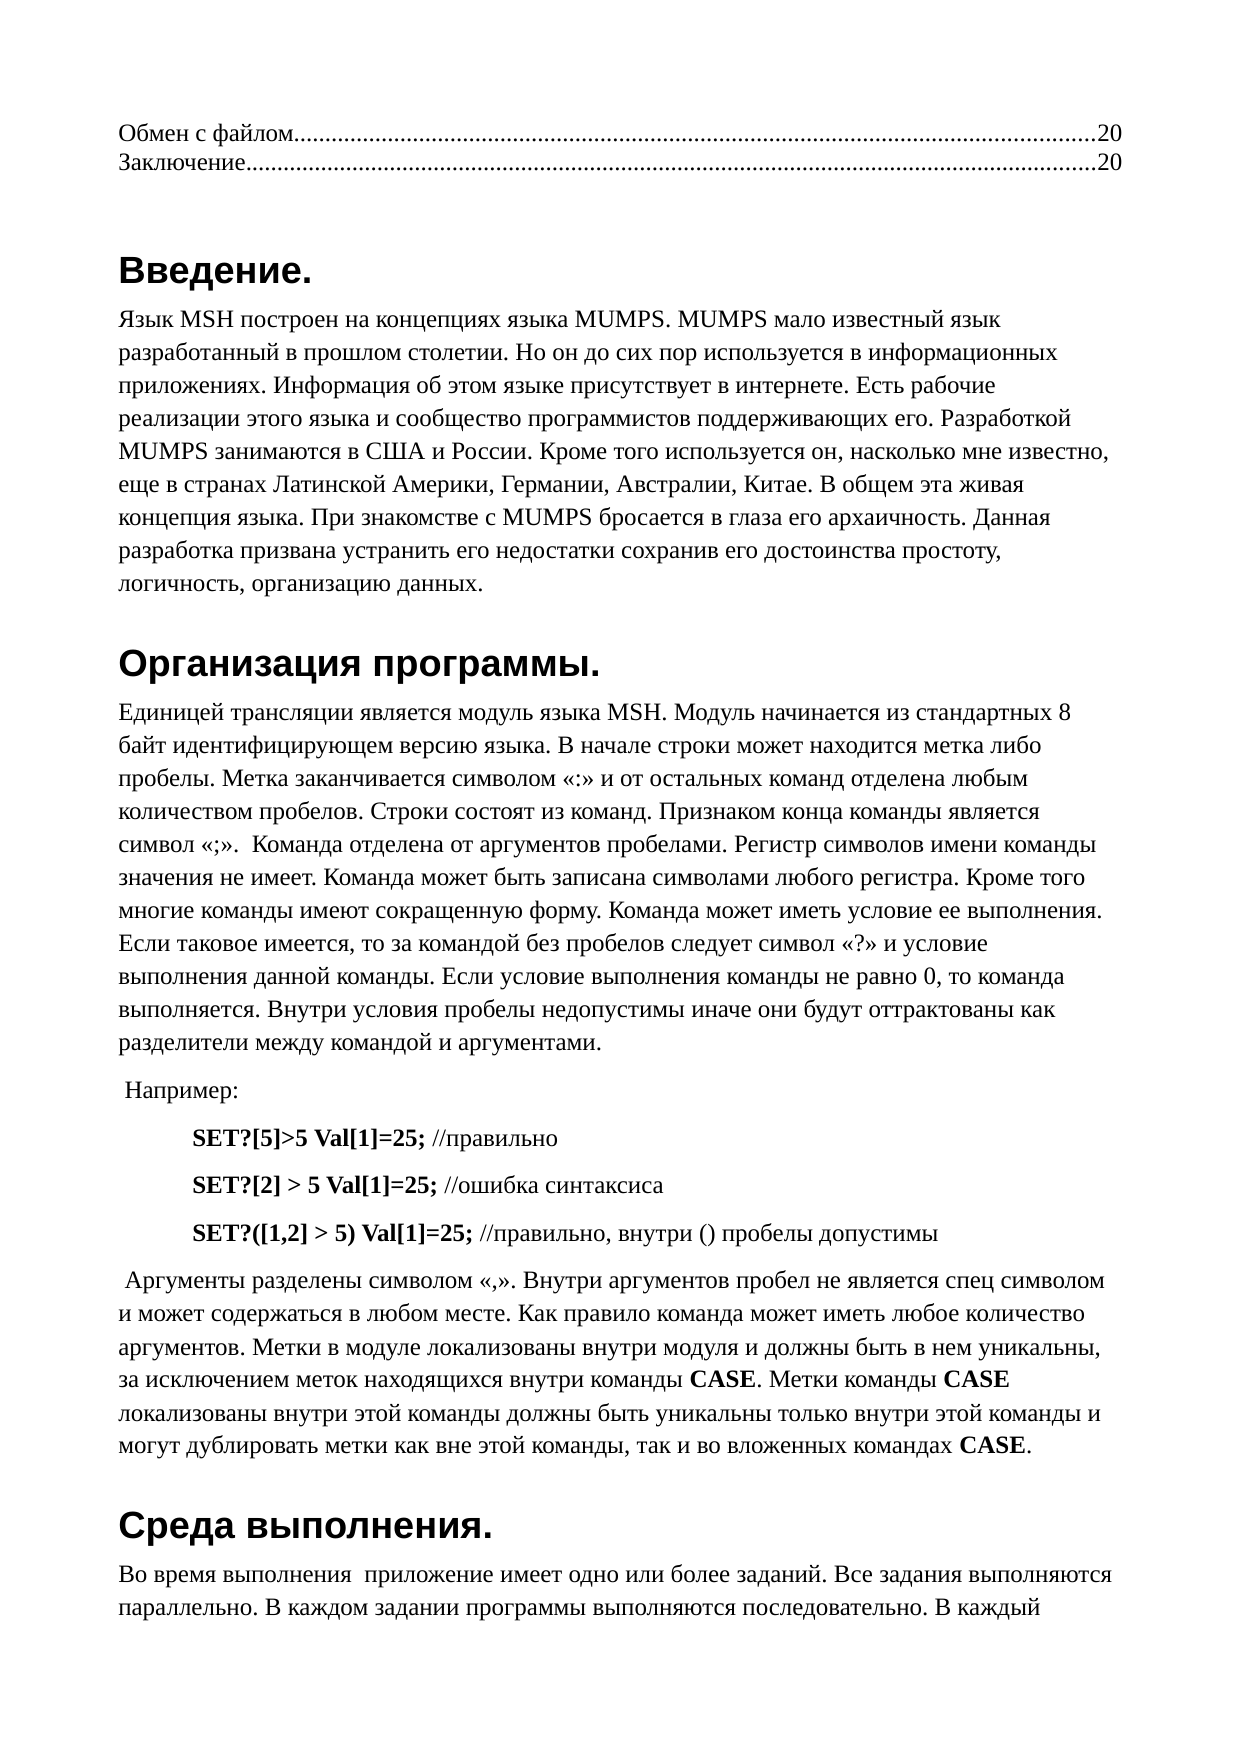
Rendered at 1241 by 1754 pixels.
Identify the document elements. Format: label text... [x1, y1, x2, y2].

text Язык MSH построен на концепциях языка MUMPS. MUMPS мало известный язык разработанный в прошлом столетии. Но он до сих пор используется в информационных приложениях. Информация об этом языке присутствует в интернете. Есть рабочие реализации этого языка и сообщество программистов поддерживающих его. Разработкой MUMPS занимаются в США и России. Кроме того используется он, насколько мне известно, еще в странах Латинской Америки, Германии, Австралии, Китае. В общем эта живая концепция языка. При знакомстве с MUMPS бросается в глаза его архаичность. Данная разработка призвана устранить его недостатки сохранив его достоинства простоту, логичность, организацию данных. [118, 304, 1122, 597]
subtitle Среда выполнения. [118, 1503, 1122, 1547]
text Например: [118, 1075, 1122, 1104]
subtitle Организация программы. [118, 641, 1122, 685]
text Аргументы разделены символом «,». Внутри аргументов пробел не является спец символом и может содержаться в любом месте. Как правило команда может иметь любое количество аргументов. Метки в модуле локализованы внутри модуля и должны быть в нем уникальны, за исключением меток находящихся внутри команды CASE. Метки команды CASE локализованы внутри этой команды должны быть уникальны только внутри этой команды и могут дублировать метки как вне этой команды, так и во вложенных командах CASE. [118, 1266, 1122, 1459]
subtitle Введение. [118, 248, 1122, 292]
text Обмен с файлом. 20 [118, 118, 1122, 147]
text SET?[2] > 5 Val[1]=25; //ошибка синтаксиса [118, 1170, 1122, 1199]
text Во время выполнения приложение имеет одно или более заданий. Все задания выполняются параллельно. В каждом задании программы выполняются последовательно. В каждый [118, 1559, 1122, 1621]
text SET?[5]>5 Val[1]=25; //правильно [118, 1123, 1122, 1151]
text Единицей трансляции является модуль языка MSH. Модуль начинается из стандартных 8 байт идентифицирующем версию языка. В начале строки может находится метка либо пробелы. Метка заканчивается символом «:» и от остальных команд отделена любым количеством пробелов. Строки состоят из команд. Признаком конца команды является символ «;». Команда отделена от аргументов пробелами. Регистр символов имени команды значения не имеет. Команда может быть записана символами любого регистра. Кроме того многие команды имеют сокращенную форму. Команда может иметь условие ее выполнения. Если таковое имеется, то за командой без пробелов следует символ «?» и условие выполнения данной команды. Если условие выполнения команды не равно 0, то команда выполняется. Внутри условия пробелы недопустимы иначе они будут оттрактованы как разделители между командой и аргументами. [118, 697, 1122, 1056]
text SET?([1,2] > 5) Val[1]=25; //правильно, внутри () пробелы допустимы [118, 1218, 1122, 1247]
text Заключение. 20 [118, 147, 1122, 176]
